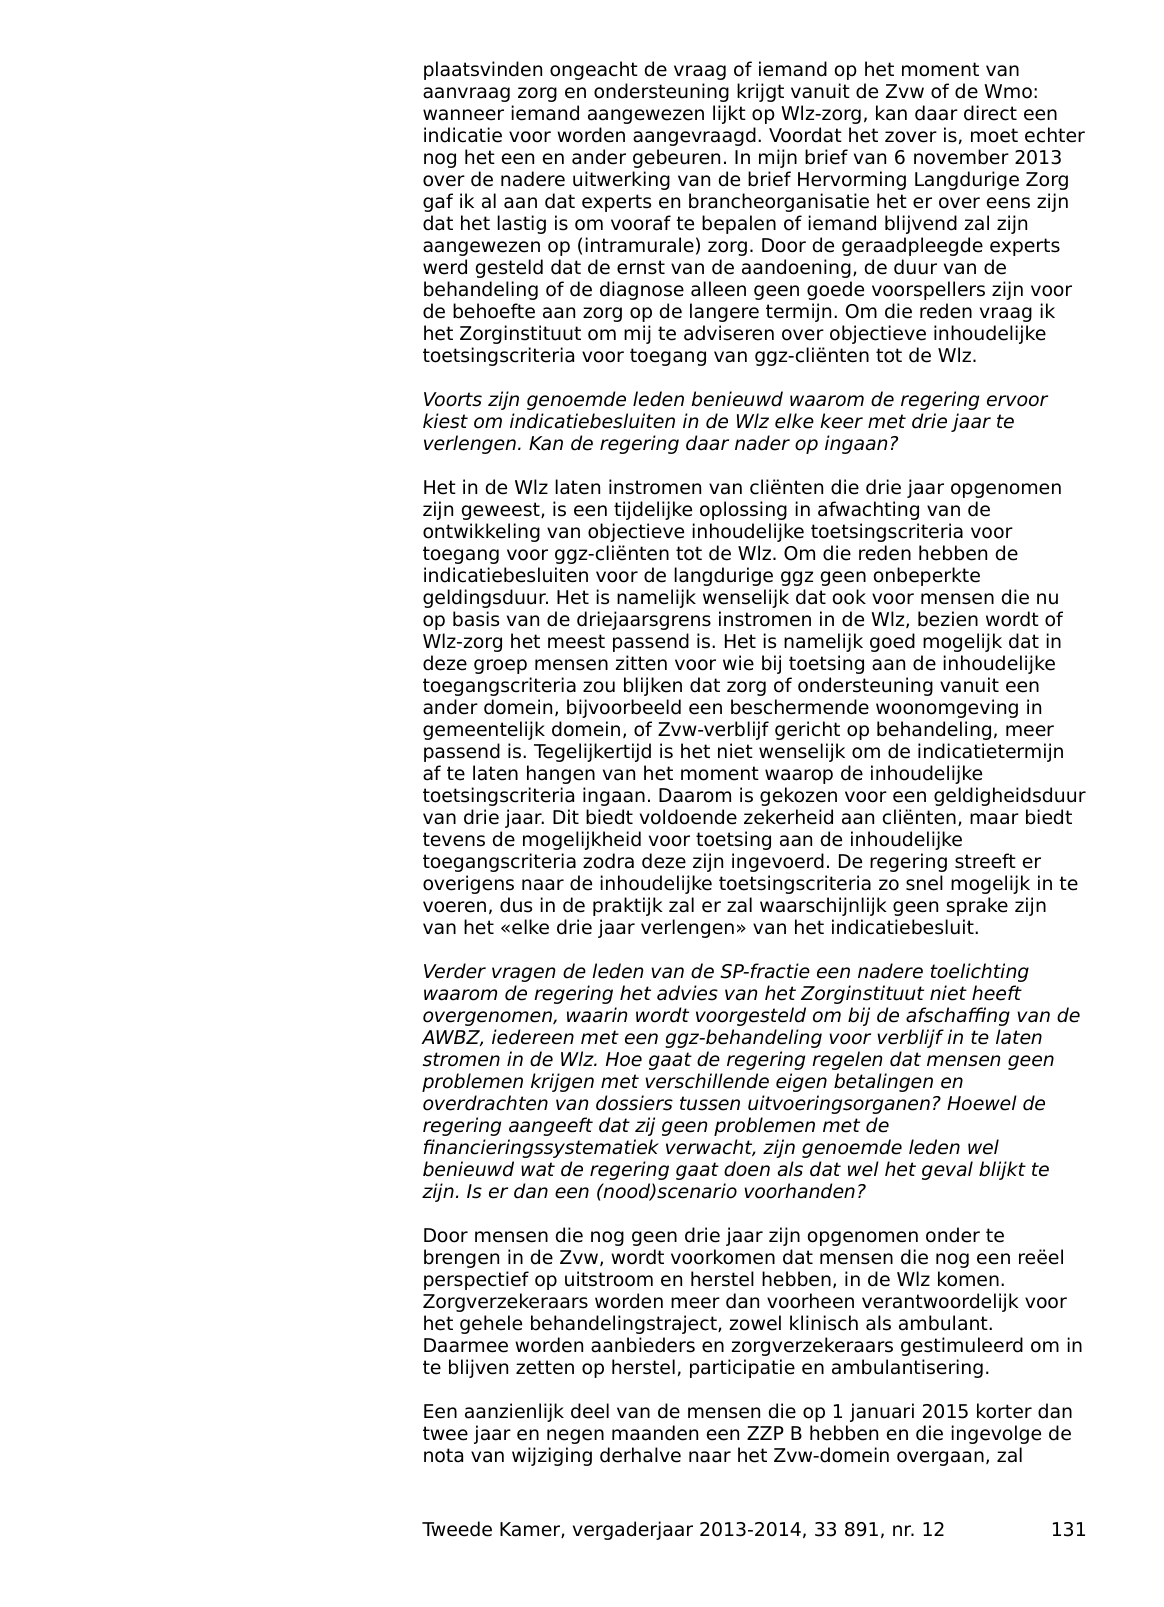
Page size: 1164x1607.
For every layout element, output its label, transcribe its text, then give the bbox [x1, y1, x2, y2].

text Door mensen die nog geen drie jaar zijn opgenomen onder te brengen in de Zvw, wordt voorkomen dat mensen die nog een reëel perspectief op uitstroom en herstel hebben, in de Wlz komen. Zorgverzekeraars worden meer dan voorheen verantwoordelijk voor het gehele behandelingstraject, zowel klinisch als ambulant. Daarmee worden aanbieders en zorgverzekeraars gestimuleerd om in te blijven zetten op herstel, participatie en ambulantisering. [422, 1225, 1087, 1379]
text plaatsvinden ongeacht de vraag of iemand op het moment van aanvraag zorg en ondersteuning krijgt vanuit de Zvw of de Wmo: wanneer iemand aangewezen lijkt op Wlz-zorg, kan daar direct een indicatie voor worden aangevraagd. Voordat het zover is, moet echter nog het een en ander gebeuren. In mijn brief van 6 november 2013 over de nadere uitwerking van de brief Hervorming Langdurige Zorg gaf ik al aan dat experts en brancheorganisatie het er over eens zijn dat het lastig is om vooraf te bepalen of iemand blijvend zal zijn aangewezen op (intramurale) zorg. Door de geraadpleegde experts werd gesteld dat de ernst van de aandoening, de duur van de behandeling of de diagnose alleen geen goede voorspellers zijn voor de behoefte aan zorg op de langere termijn. Om die reden vraag ik het Zorginstituut om mij te adviseren over objectieve inhoudelijke toetsingscriteria voor toegang van ggz-cliënten tot de Wlz. [422, 59, 1087, 367]
text Verder vragen de leden van de SP-fractie een nadere toelichting waarom de regering het advies van het Zorginstituut niet heeft overgenomen, waarin wordt voorgesteld om bij de afschaffing van de AWBZ, iedereen met een ggz-behandeling voor verblijf in te laten stromen in de Wlz. Hoe gaat de regering regelen dat mensen geen problemen krijgen met verschillende eigen betalingen en overdrachten van dossiers tussen uitvoeringsorganen? Hoewel de regering aangeeft dat zij geen problemen met de financieringssystematiek verwacht, zijn genoemde leden wel benieuwd wat de regering gaat doen als dat wel het geval blijkt te zijn. Is er dan een (nood)scenario voorhanden? [422, 961, 1087, 1203]
text Voorts zijn genoemde leden benieuwd waarom de regering ervoor kiest om indicatiebesluiten in de Wlz elke keer met drie jaar te verlengen. Kan de regering daar nader op ingaan? [422, 389, 1087, 455]
text Een aanzienlijk deel van de mensen die op 1 januari 2015 korter dan twee jaar en negen maanden een ZZP B hebben en die ingevolge de nota van wijziging derhalve naar het Zvw-domein overgaan, zal [422, 1401, 1087, 1467]
text Het in de Wlz laten instromen van cliënten die drie jaar opgenomen zijn geweest, is een tijdelijke oplossing in afwachting van de ontwikkeling van objectieve inhoudelijke toetsingscriteria voor toegang voor ggz-cliënten tot de Wlz. Om die reden hebben de indicatiebesluiten voor de langdurige ggz geen onbeperkte geldingsduur. Het is namelijk wenselijk dat ook voor mensen die nu op basis van de driejaarsgrens instromen in de Wlz, bezien wordt of Wlz-zorg het meest passend is. Het is namelijk goed mogelijk dat in deze groep mensen zitten voor wie bij toetsing aan de inhoudelijke toegangscriteria zou blijken dat zorg of ondersteuning vanuit een ander domein, bijvoorbeeld een beschermende woonomgeving in gemeentelijk domein, of Zvw-verblijf gericht op behandeling, meer passend is. Tegelijkertijd is het niet wenselijk om de indicatietermijn af te laten hangen van het moment waarop de inhoudelijke toetsingscriteria ingaan. Daarom is gekozen voor een geldigheidsduur van drie jaar. Dit biedt voldoende zekerheid aan cliënten, maar biedt tevens de mogelijkheid voor toetsing aan de inhoudelijke toegangscriteria zodra deze zijn ingevoerd. De regering streeft er overigens naar de inhoudelijke toetsingscriteria zo snel mogelijk in te voeren, dus in de praktijk zal er zal waarschijnlijk geen sprake zijn van het «elke drie jaar verlengen» van het indicatiebesluit. [422, 477, 1087, 939]
